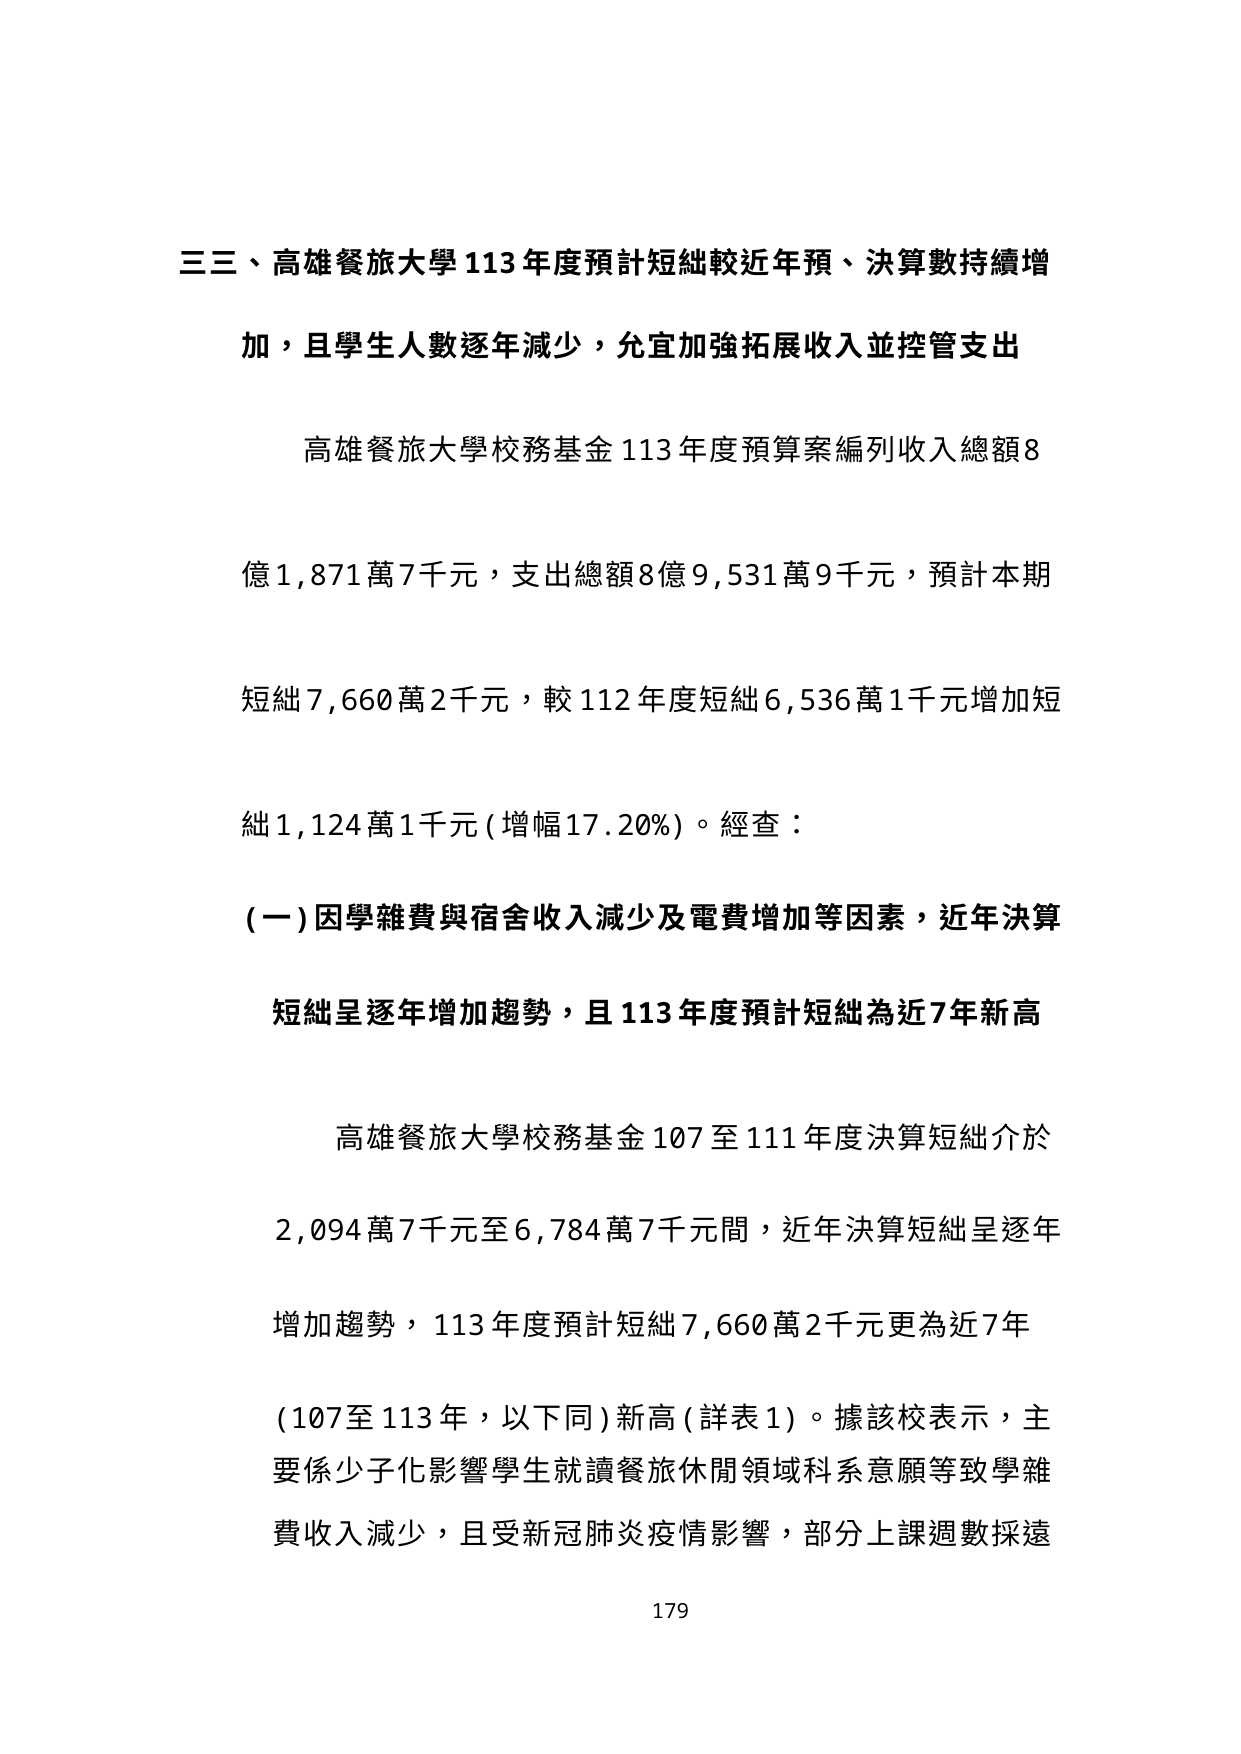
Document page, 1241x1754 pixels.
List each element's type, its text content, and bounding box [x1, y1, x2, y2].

text 高雄餐旅大學校務基金113年度預算案編列收入總額8億1,871萬7千元，支出總額8億9,531萬9千元，預計本期短絀7,660萬2千元，較112年度短絀6,536萬1千元增加短絀1,124萬1千元(增幅17.20%)。經查： [236, 365, 1063, 865]
text (一)因學雜費與宿舍收入減少及電費增加等因素，近年決算短絀呈逐年增加趨勢，且113年度預計短絀為近7年新高 [236, 865, 1063, 1052]
text 三三、高雄餐旅大學113年度預計短絀較近年預、決算數持續增加，且學生人數逐年減少，允宜加強拓展收入並控管支出 [177, 177, 1063, 365]
text 高雄餐旅大學校務基金107至111年度決算短絀介於2,094萬7千元至6,784萬7千元間，近年決算短絀呈逐年增加趨勢，113年度預計短絀7,660萬2千元更為近7年(107至113年，以下同)新高(詳表1)。據該校表示，主要係少子化影響學生就讀餐旅休閒領域科系意願等致學雜費收入減少，且受新冠肺炎疫情影響，部分上課週數採遠 [266, 1052, 1063, 1552]
